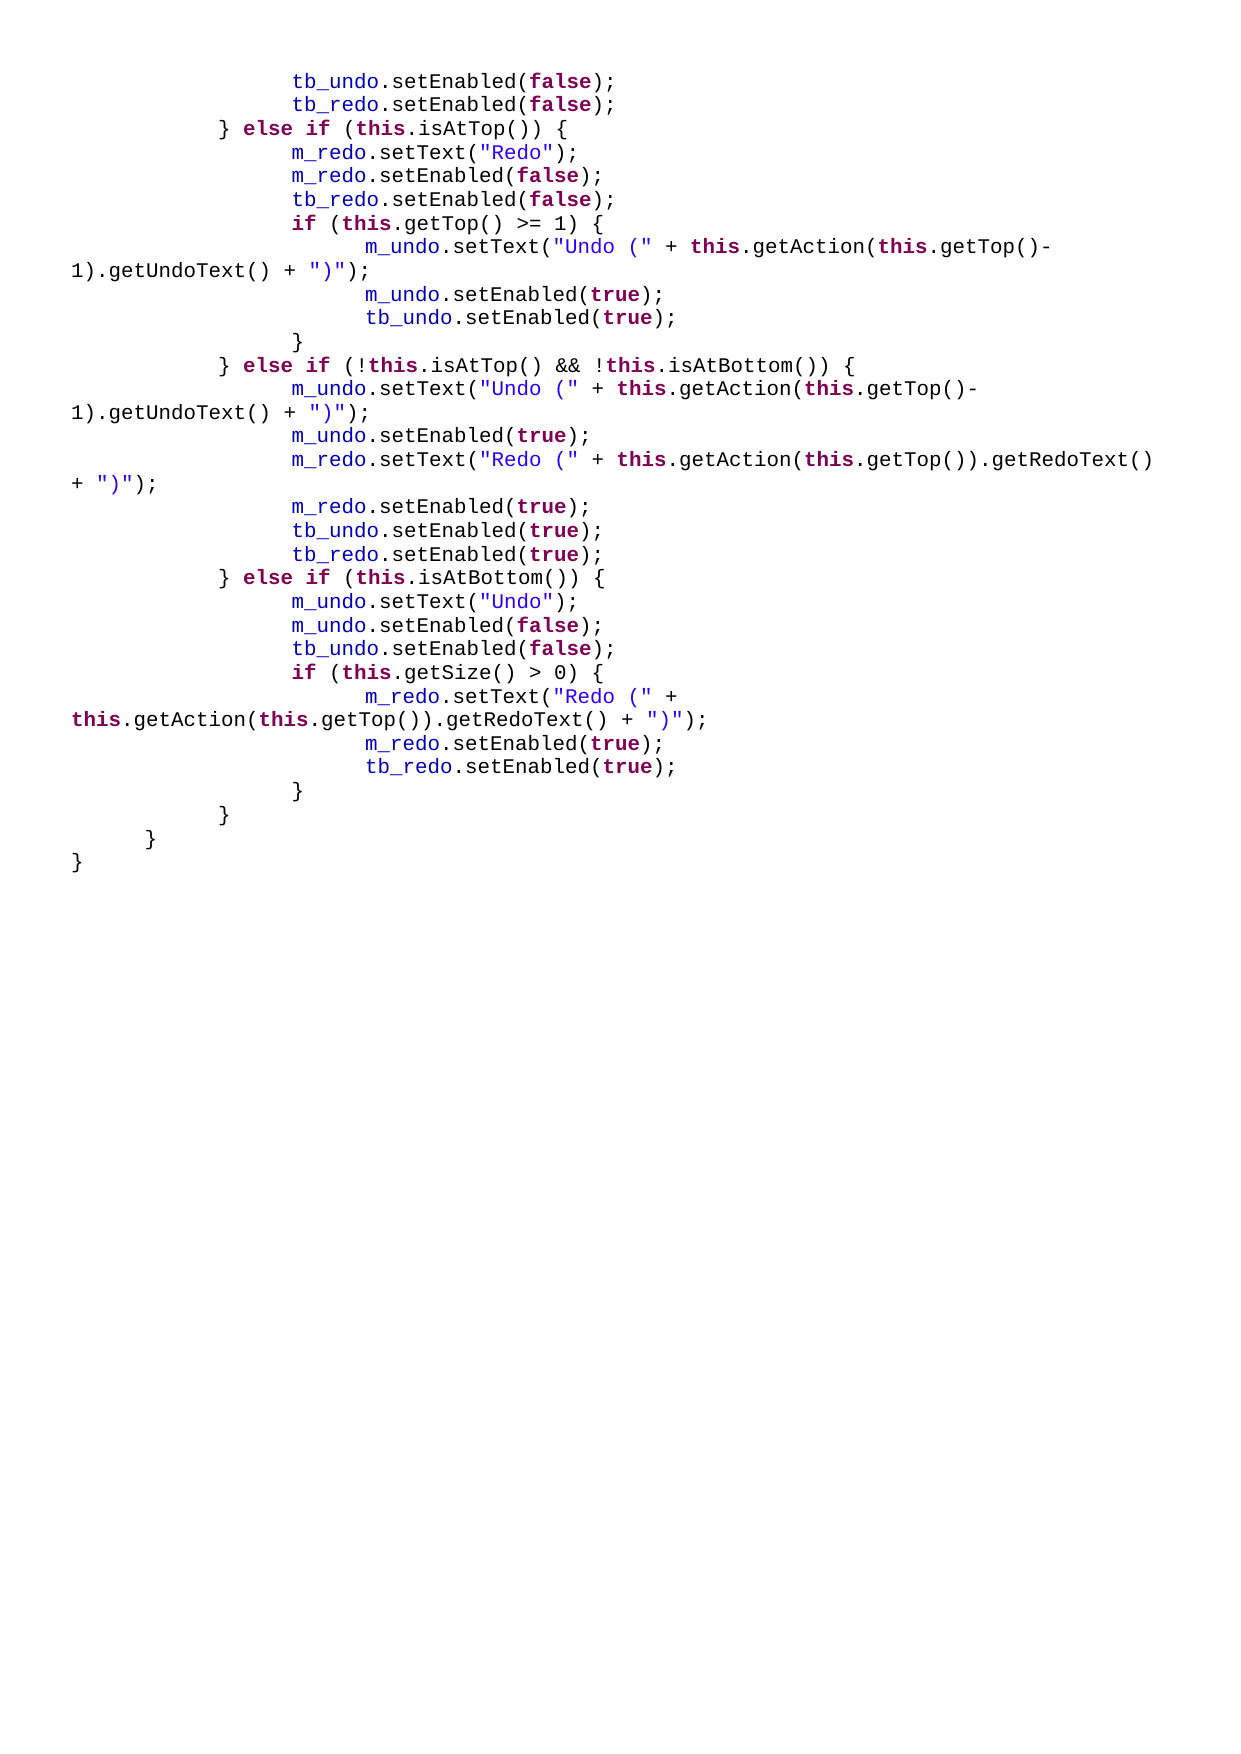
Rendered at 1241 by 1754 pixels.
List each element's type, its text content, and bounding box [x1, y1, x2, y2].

text m_redo.setEnabled(true); [71, 733, 1169, 757]
text } else if (this.isAtTop()) { [71, 118, 1169, 142]
text tb_undo.setEnabled(true); [71, 520, 1169, 544]
text if (this.getSize() > 0) { [71, 662, 1169, 686]
text tb_undo.setEnabled(true); [71, 307, 1169, 331]
text m_redo.setText("Redo"); [71, 142, 1169, 165]
text } [71, 331, 1169, 354]
text m_redo.setText("Redo (" + this.getAction(this.getTop()).getRedoText() + ")"); [71, 449, 1169, 496]
text tb_redo.setEnabled(true); [71, 757, 1169, 780]
text tb_redo.setEnabled(true); [71, 544, 1169, 567]
text } [71, 827, 1169, 851]
text m_undo.setEnabled(true); [71, 284, 1169, 307]
text m_redo.setEnabled(false); [71, 165, 1169, 189]
text m_undo.setEnabled(true); [71, 426, 1169, 449]
text } [71, 804, 1169, 827]
text } else if (this.isAtBottom()) { [71, 567, 1169, 591]
text tb_redo.setEnabled(false); [71, 189, 1169, 213]
text tb_undo.setEnabled(false); [71, 638, 1169, 662]
text if (this.getTop() >= 1) { [71, 213, 1169, 236]
text } else if (!this.isAtTop() && !this.isAtBottom()) { [71, 354, 1169, 378]
text } [71, 851, 1169, 875]
text } [71, 780, 1169, 804]
text m_undo.setText("Undo (" + this.getAction(this.getTop()-1).getUndoText() + ")"); [71, 378, 1169, 426]
text m_undo.setEnabled(false); [71, 615, 1169, 638]
text tb_redo.setEnabled(false); [71, 94, 1169, 118]
text m_undo.setText("Undo (" + this.getAction(this.getTop()-1).getUndoText() + ")"); [71, 236, 1169, 284]
text tb_undo.setEnabled(false); [71, 71, 1169, 94]
text m_undo.setText("Undo"); [71, 591, 1169, 615]
text m_redo.setText("Redo (" + this.getAction(this.getTop()).getRedoText() + ")"); [71, 686, 1169, 733]
text m_redo.setEnabled(true); [71, 496, 1169, 520]
